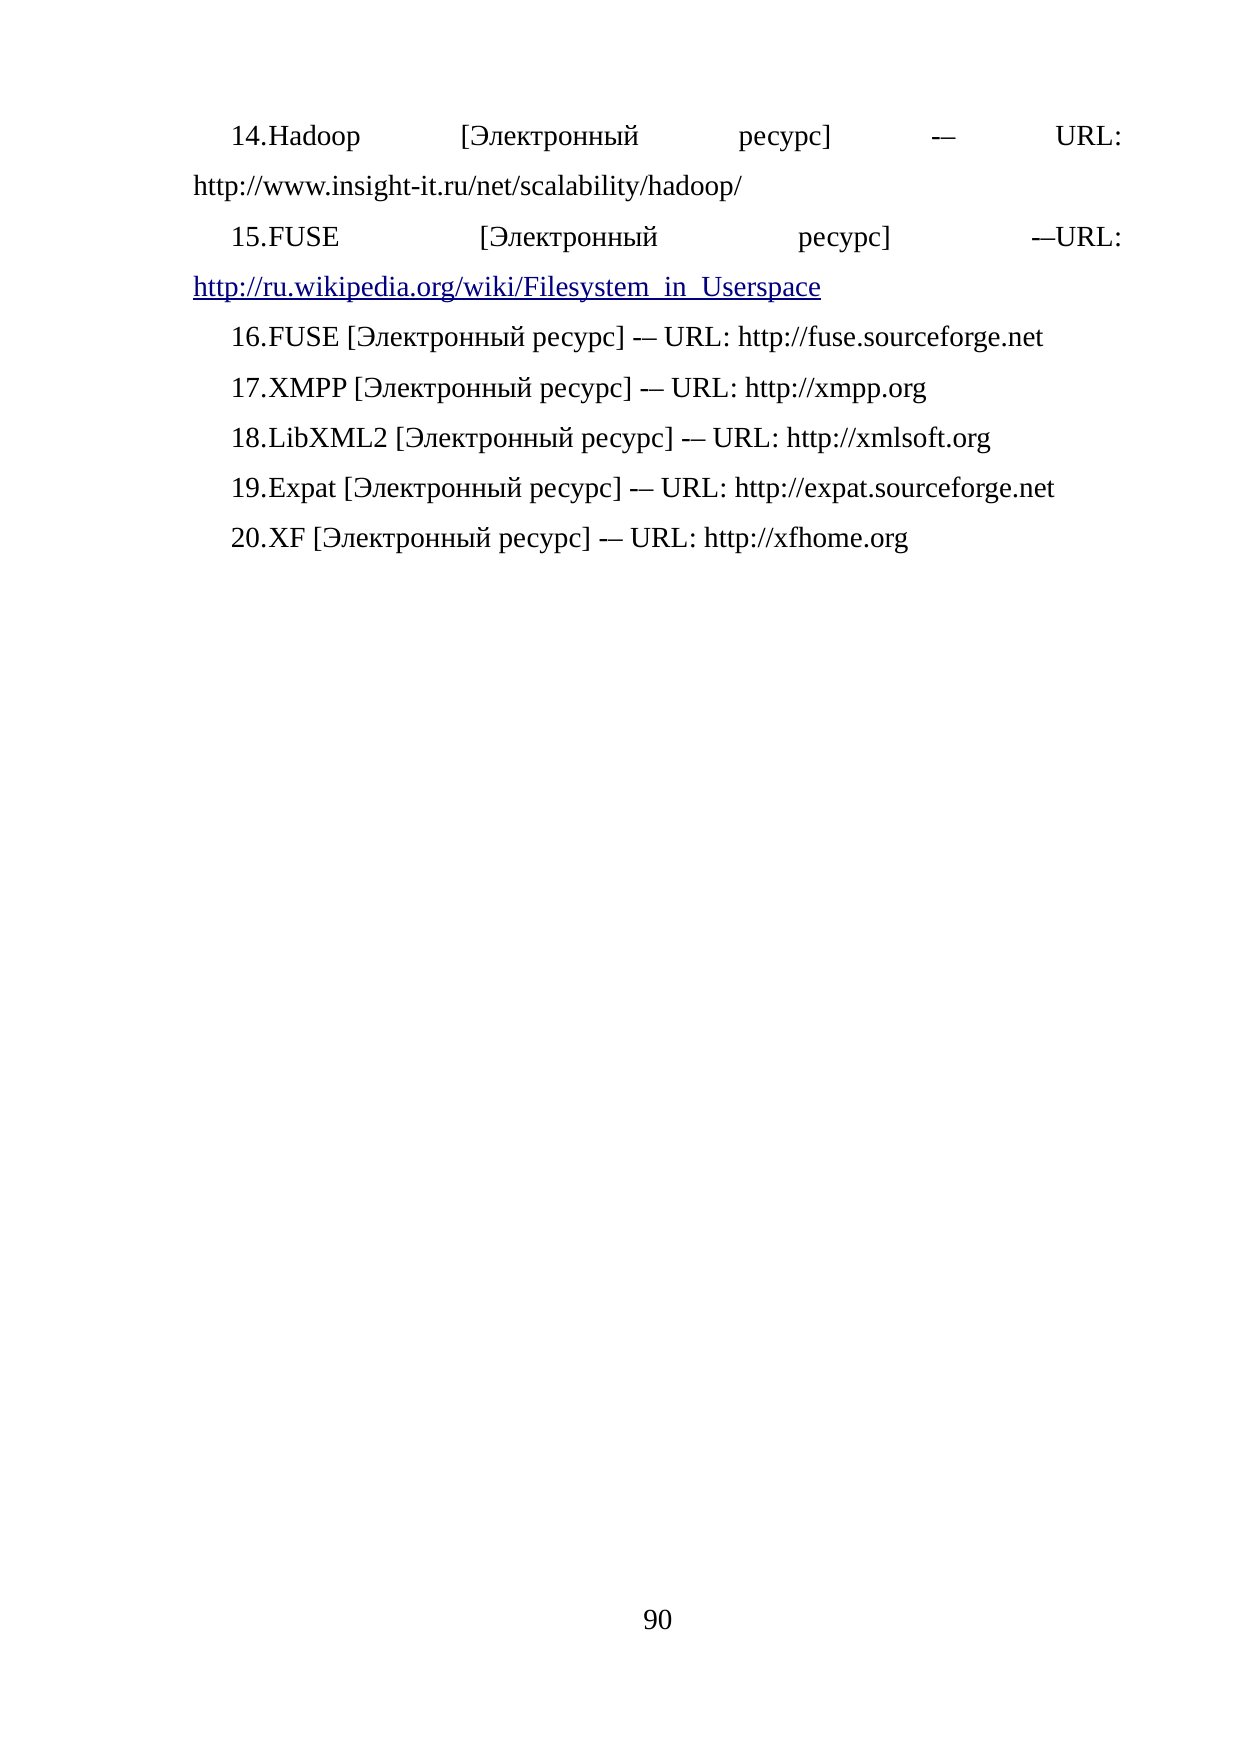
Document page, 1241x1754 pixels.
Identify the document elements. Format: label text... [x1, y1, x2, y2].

list FUSE [Электронный ресурс] -– URL: http://fuse.sourceforge.net [156, 319, 1122, 353]
list Hadoop [Электронный ресурс] -– URL: http://www.insight-it.ru/net/scalability/hadoop/ [156, 118, 1122, 202]
list XMPP [Электронный ресурс] -– URL: http://xmpp.org [156, 370, 1122, 403]
list LibXML2 [Электронный ресурс] -– URL: http://xmlsoft.org [156, 420, 1122, 453]
list FUSE [Электронный ресурс] -–URL: http://ru.wikipedia.org/wiki/Filesystem_in_Userspace [156, 219, 1122, 303]
list Expat [Электронный ресурс] -– URL: http://expat.sourceforge.net [156, 470, 1122, 504]
list XF [Электронный ресурс] -– URL: http://xfhome.org [156, 521, 1122, 554]
